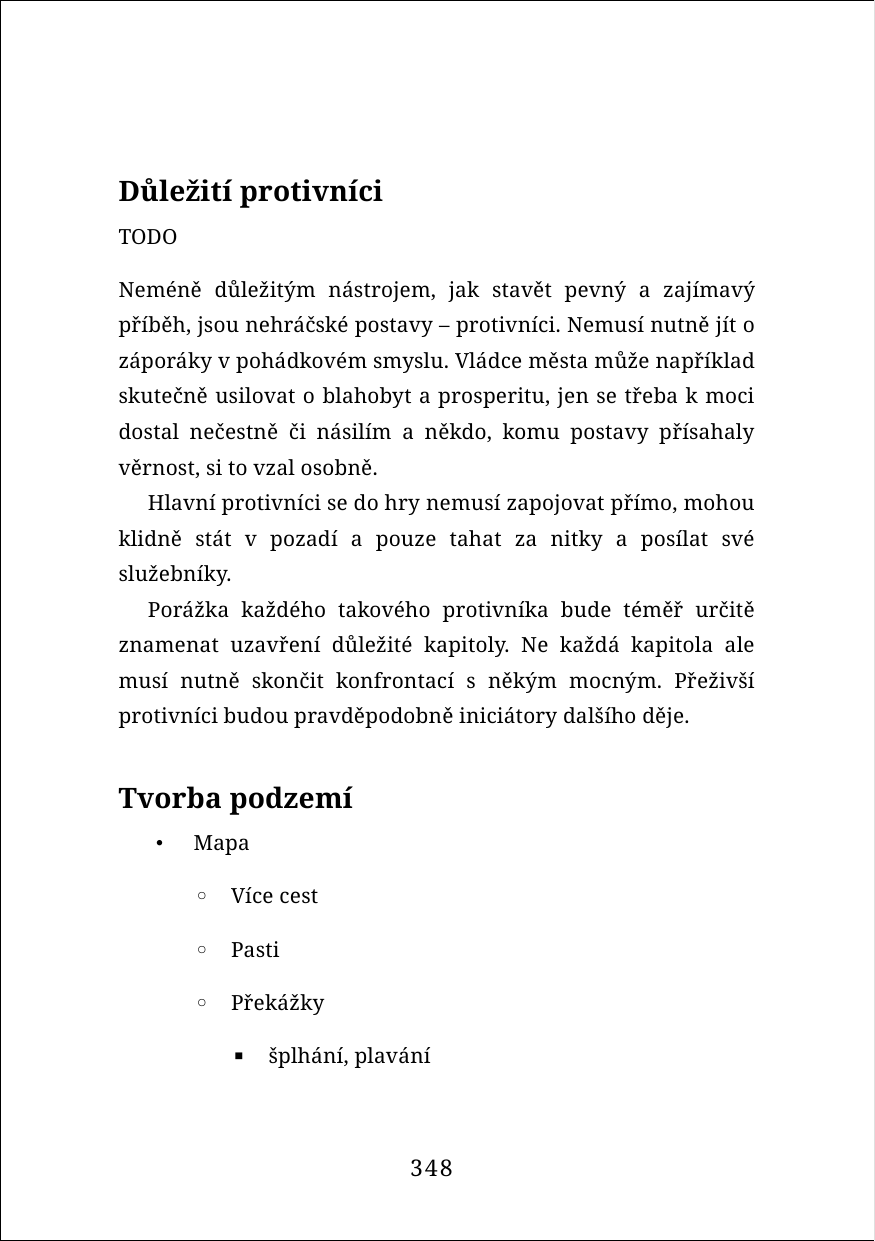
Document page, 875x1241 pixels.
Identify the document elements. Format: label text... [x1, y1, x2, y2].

list Překážky [193, 988, 756, 1016]
list Mapa [156, 828, 756, 857]
list šplhání, plavání [231, 1041, 756, 1070]
text TODO [118, 222, 756, 250]
list Pasti [193, 935, 756, 963]
subtitle Tvorba podzemí [118, 778, 756, 817]
list Více cest [193, 882, 756, 910]
text Neméně důležitým nástrojem, jak stavět pevný a zajímavý příběh, jsou nehráčské postavy – protivníci. Nemusí nutně jít o záporáky v pohádkovém smyslu. Vládce města může například skutečně usilovat o blahobyt a prosperitu, jen se třeba k moci dostal nečestně či násilím a někdo, komu postavy přísahaly věrnost, si to vzal osobně. Hlavní protivníci se do hry nemusí zapojovat přímo, mohou klidně stát v pozadí a pouze tahat za nitky a posílat své služebníky. Porážka každého takového protivníka bude téměř určitě znamenat uzavření důležité kapitoly. Ne každá kapitola ale musí nutně skončit konfrontací s někým mocným. Přeživší protivníci budou pravděpodobně iniciátory dalšího děje. [118, 275, 756, 730]
subtitle Důležití protivníci [118, 172, 756, 210]
